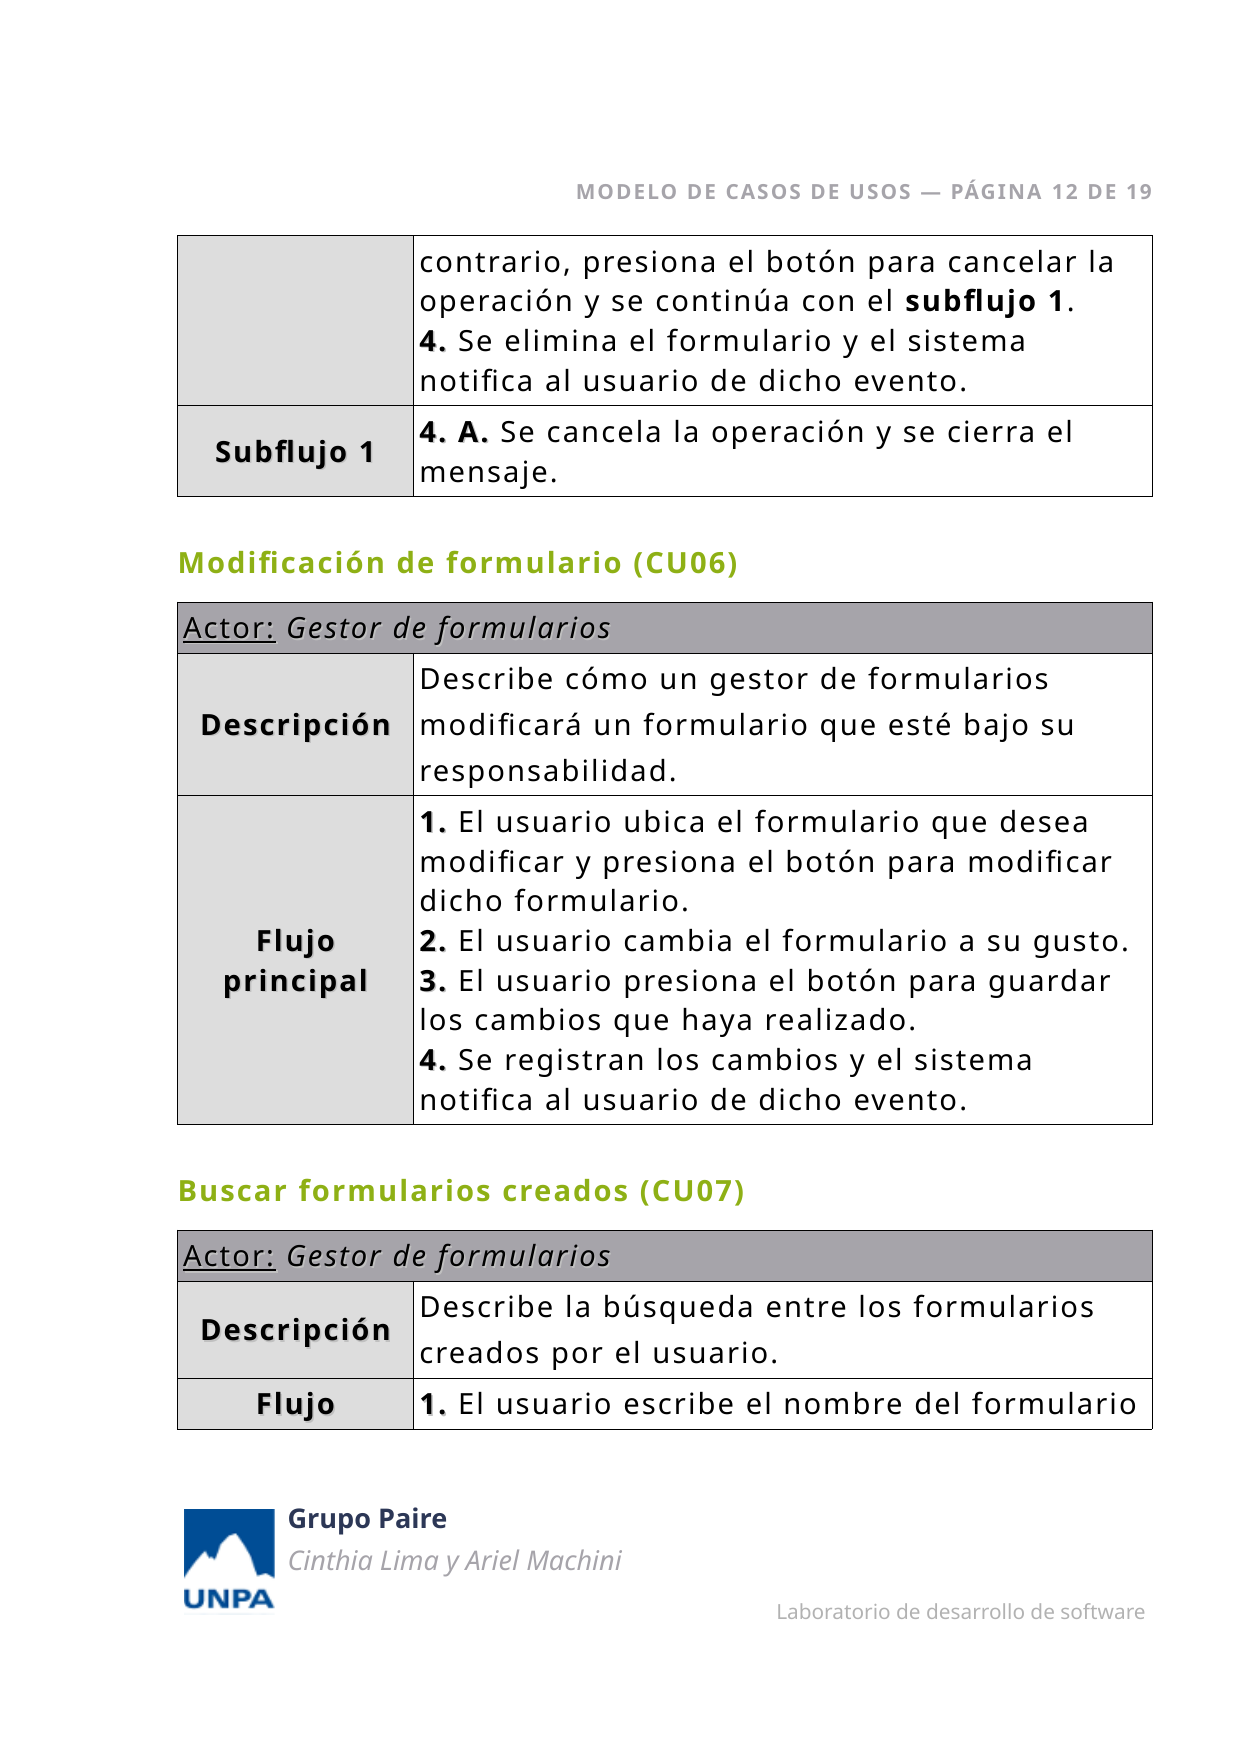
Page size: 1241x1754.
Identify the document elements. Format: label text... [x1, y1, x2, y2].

table_cell [178, 236, 413, 405]
table_cell Flujo principal [178, 796, 413, 1124]
table_cell 1. El usuario ubica el formulario que desea modificar y presiona el botón para modificar dicho formulario. 2. El usuario cambia el formulario a su gusto. 3. El usuario presiona el botón para guardar los cambios que haya realizado. 4. Se registran los cambios y el sistema notifica al usuario de dicho evento. [414, 796, 1152, 1124]
table_cell Describe cómo un gestor de formularios modificará un formulario que esté bajo su responsabilidad. [414, 654, 1152, 795]
table_cell Describe la búsqueda entre los formularios creados por el usuario. [414, 1282, 1152, 1378]
picture [184, 1509, 275, 1615]
table_cell Descripción [178, 1282, 413, 1378]
text Buscar formularios creados (CU07) [177, 1170, 1152, 1210]
table_cell 4. A. Se cancela la operación y se cierra el mensaje. [414, 406, 1152, 496]
table_cell Descripción [178, 654, 413, 795]
table_cell Flujo [178, 1379, 413, 1429]
table_header Actor: Gestor de formularios [178, 1231, 1152, 1281]
table_cell Subflujo 1 [178, 406, 413, 496]
table_header Actor: Gestor de formularios [178, 603, 1152, 653]
text Modificación de formulario (CU06) [177, 542, 1152, 582]
table_cell contrario, presiona el botón para cancelar la operación y se continúa con el subflujo 1. 4. Se elimina el formulario y el sistema notifica al usuario de dicho evento. [414, 236, 1152, 405]
table_cell 1. El usuario escribe el nombre del formulario [414, 1379, 1152, 1429]
